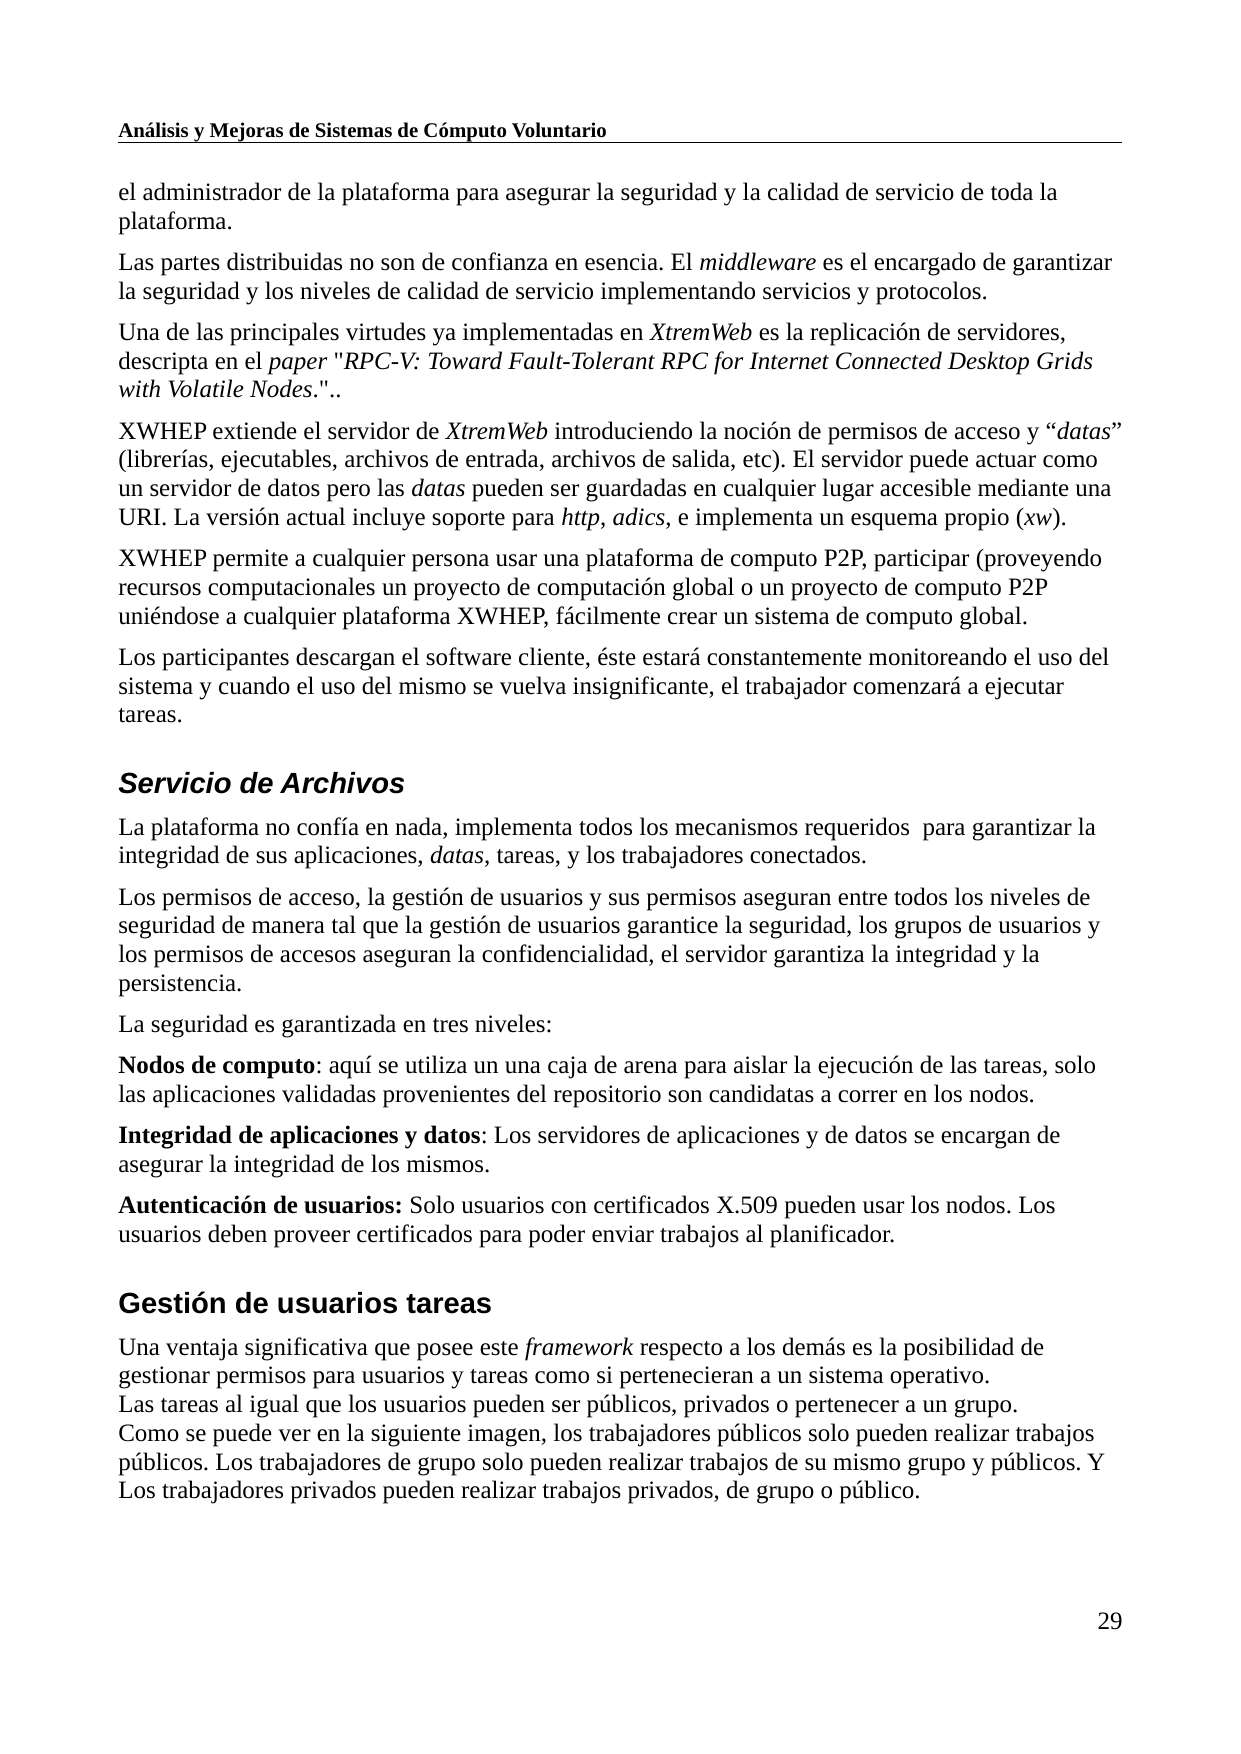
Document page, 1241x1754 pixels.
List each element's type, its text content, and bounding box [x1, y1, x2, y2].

text Integridad de aplicaciones y datos: Los servidores de aplicaciones y de datos se encargan de asegurar la integridad de los mismos. [118, 1121, 1122, 1178]
text Autenticación de usuarios: Solo usuarios con certificados X.509 pueden usar los nodos. Los usuarios deben proveer certificados para poder enviar trabajos al planificador. [118, 1191, 1122, 1248]
text Las partes distribuidas no son de confianza en esencia. El middleware es el encargado de garantizar la seguridad y los niveles de calidad de servicio implementando servicios y protocolos. [118, 247, 1122, 304]
text XWHEP permite a cualquier persona usar una plataforma de computo P2P, participar (proveyendo recursos computacionales un proyecto de computación global o un proyecto de computo P2P uniéndose a cualquier plataforma XWHEP, fácilmente crear un sistema de computo global. [118, 543, 1122, 629]
text XWHEP extiende el servidor de XtremWeb introduciendo la noción de permisos de acceso y “datas” (librerías, ejecutables, archivos de entrada, archivos de salida, etc). El servidor puede actuar como un servidor de datos pero las datas pueden ser guardadas en cualquier lugar accesible mediante una URI. La versión actual incluye soporte para http, adics, e implementa un esquema propio (xw). [118, 416, 1122, 531]
text Nodos de computo: aquí se utiliza un una caja de arena para aislar la ejecución de las tareas, solo las aplicaciones validadas provenientes del repositorio son candidatas a correr en los nodos. [118, 1051, 1122, 1108]
text La plataforma no confía en nada, implementa todos los mecanismos requeridos para garantizar la integridad de sus aplicaciones, datas, tareas, y los trabajadores conectados. [118, 812, 1122, 869]
text Una ventaja significativa que posee este framework respecto a los demás es la posibilidad de gestionar permisos para usuarios y tareas como si pertenecieran a un sistema operativo. [118, 1332, 1122, 1389]
text Como se puede ver en la siguiente imagen, los trabajadores públicos solo pueden realizar trabajos públicos. Los trabajadores de grupo solo pueden realizar trabajos de su mismo grupo y públicos. Y Los trabajadores privados pueden realizar trabajos privados, de grupo o público. [118, 1418, 1122, 1504]
text el administrador de la plataforma para asegurar la seguridad y la calidad de servicio de toda la plataforma. [118, 177, 1122, 234]
text La seguridad es garantizada en tres niveles: [118, 1009, 1122, 1038]
subtitle Servicio de Archivos [118, 766, 1122, 799]
text Los permisos de acceso, la gestión de usuarios y sus permisos aseguran entre todos los niveles de seguridad de manera tal que la gestión de usuarios garantice la seguridad, los grupos de usuarios y los permisos de accesos aseguran la confidencialidad, el servidor garantiza la integridad y la persistencia. [118, 882, 1122, 997]
subtitle Gestión de usuarios tareas [118, 1286, 1122, 1319]
text Una de las principales virtudes ya implementadas en XtremWeb es la replicación de servidores, descripta en el paper "RPC-V: Toward Fault-Tolerant RPC for Internet Connected Desktop Grids with Volatile Nodes.".. [118, 317, 1122, 403]
text Los participantes descargan el software cliente, éste estará constantemente monitoreando el uso del sistema y cuando el uso del mismo se vuelva insignificante, el trabajador comenzará a ejecutar tareas. [118, 642, 1122, 728]
text Las tareas al igual que los usuarios pueden ser públicos, privados o pertenecer a un grupo. [118, 1389, 1122, 1418]
